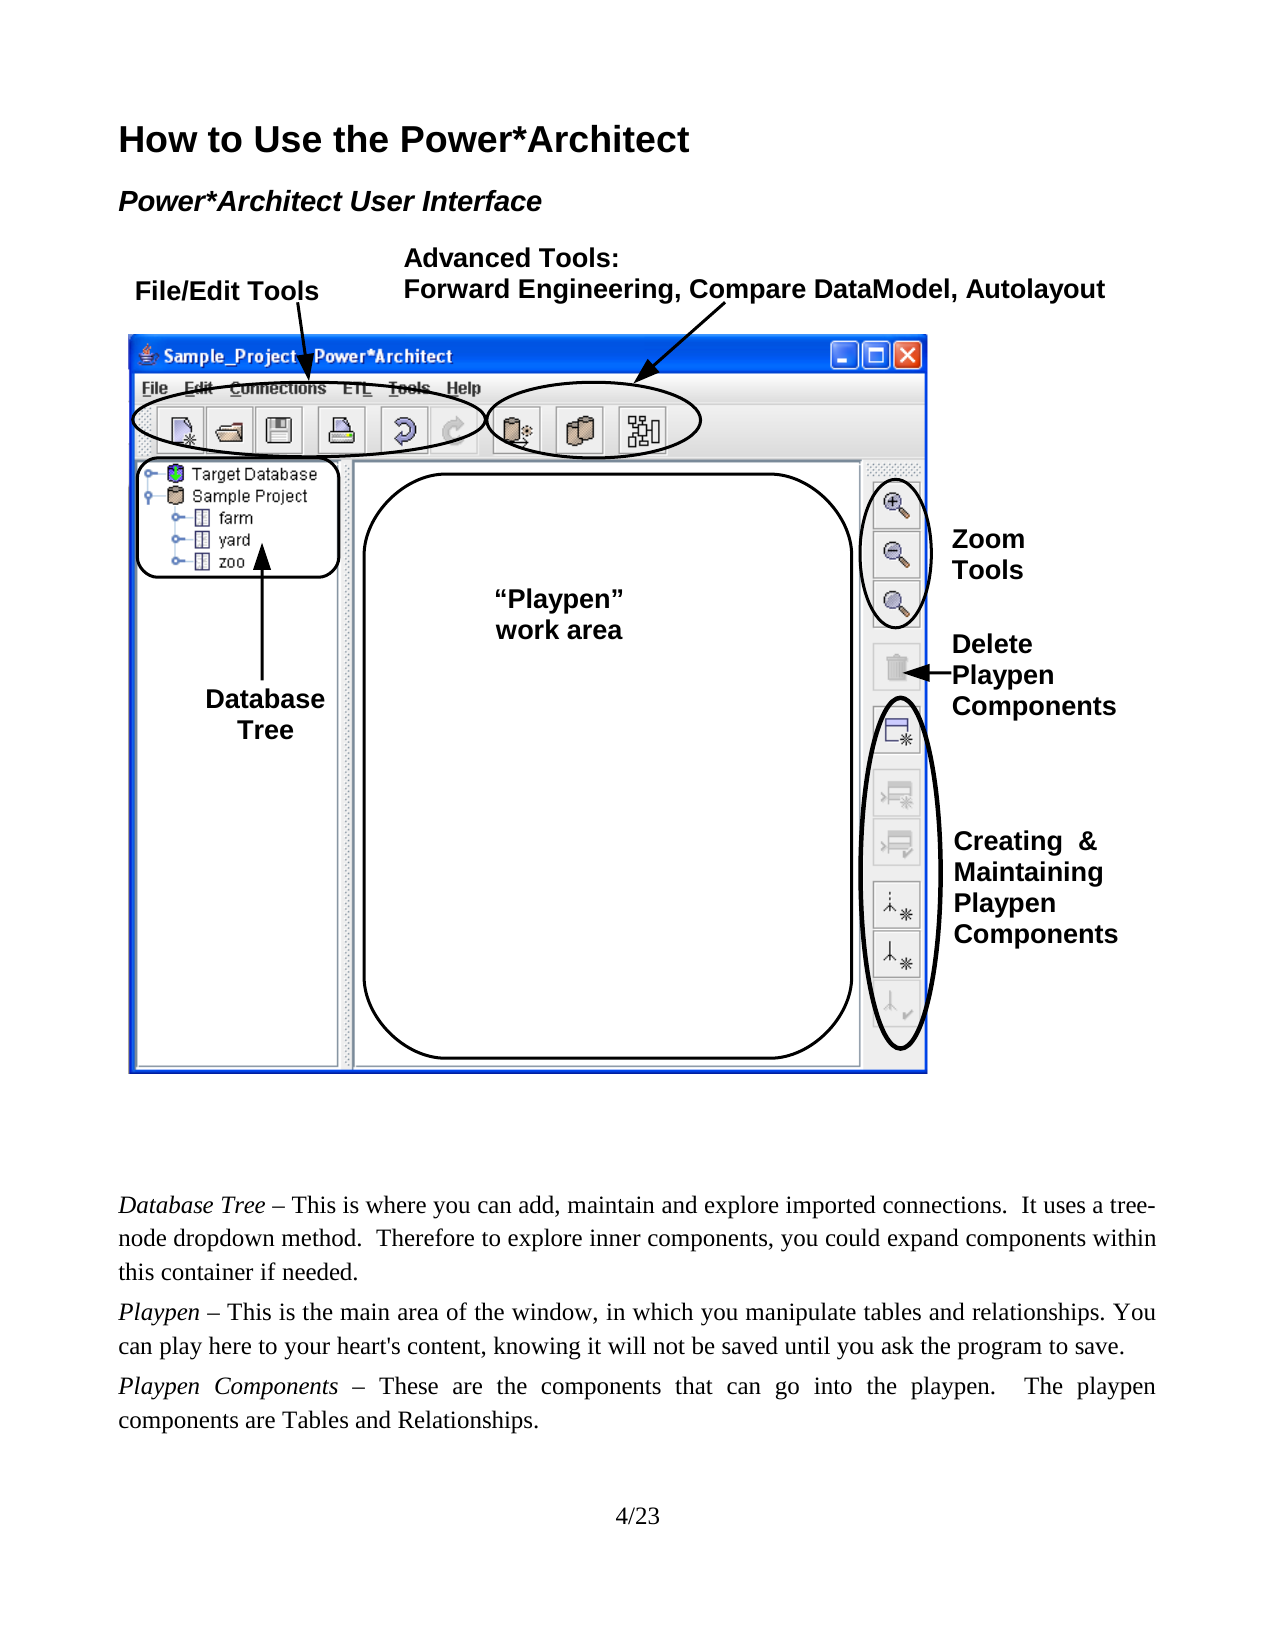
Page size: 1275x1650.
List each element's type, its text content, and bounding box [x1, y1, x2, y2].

text Playpen – This is the main area of the window, in which you manipulate tables and relationships. You can play here to your heart's content, knowing it will not be saved until you ask the program to save. [118, 1298, 1157, 1360]
text Database Tree – This is where you can add, maintain and explore imported connections. It uses a tree-node dropdown method. Therefore to explore inner components, you could expand components within this container if needed. [118, 1191, 1157, 1286]
text Playpen Components – These are the components that can go into the playpen. The playpen components are Tables and Relationships. [118, 1372, 1157, 1434]
subtitle Power*Architect User Interface [118, 185, 1157, 218]
title How to Use the Power*Architect [118, 118, 1157, 160]
